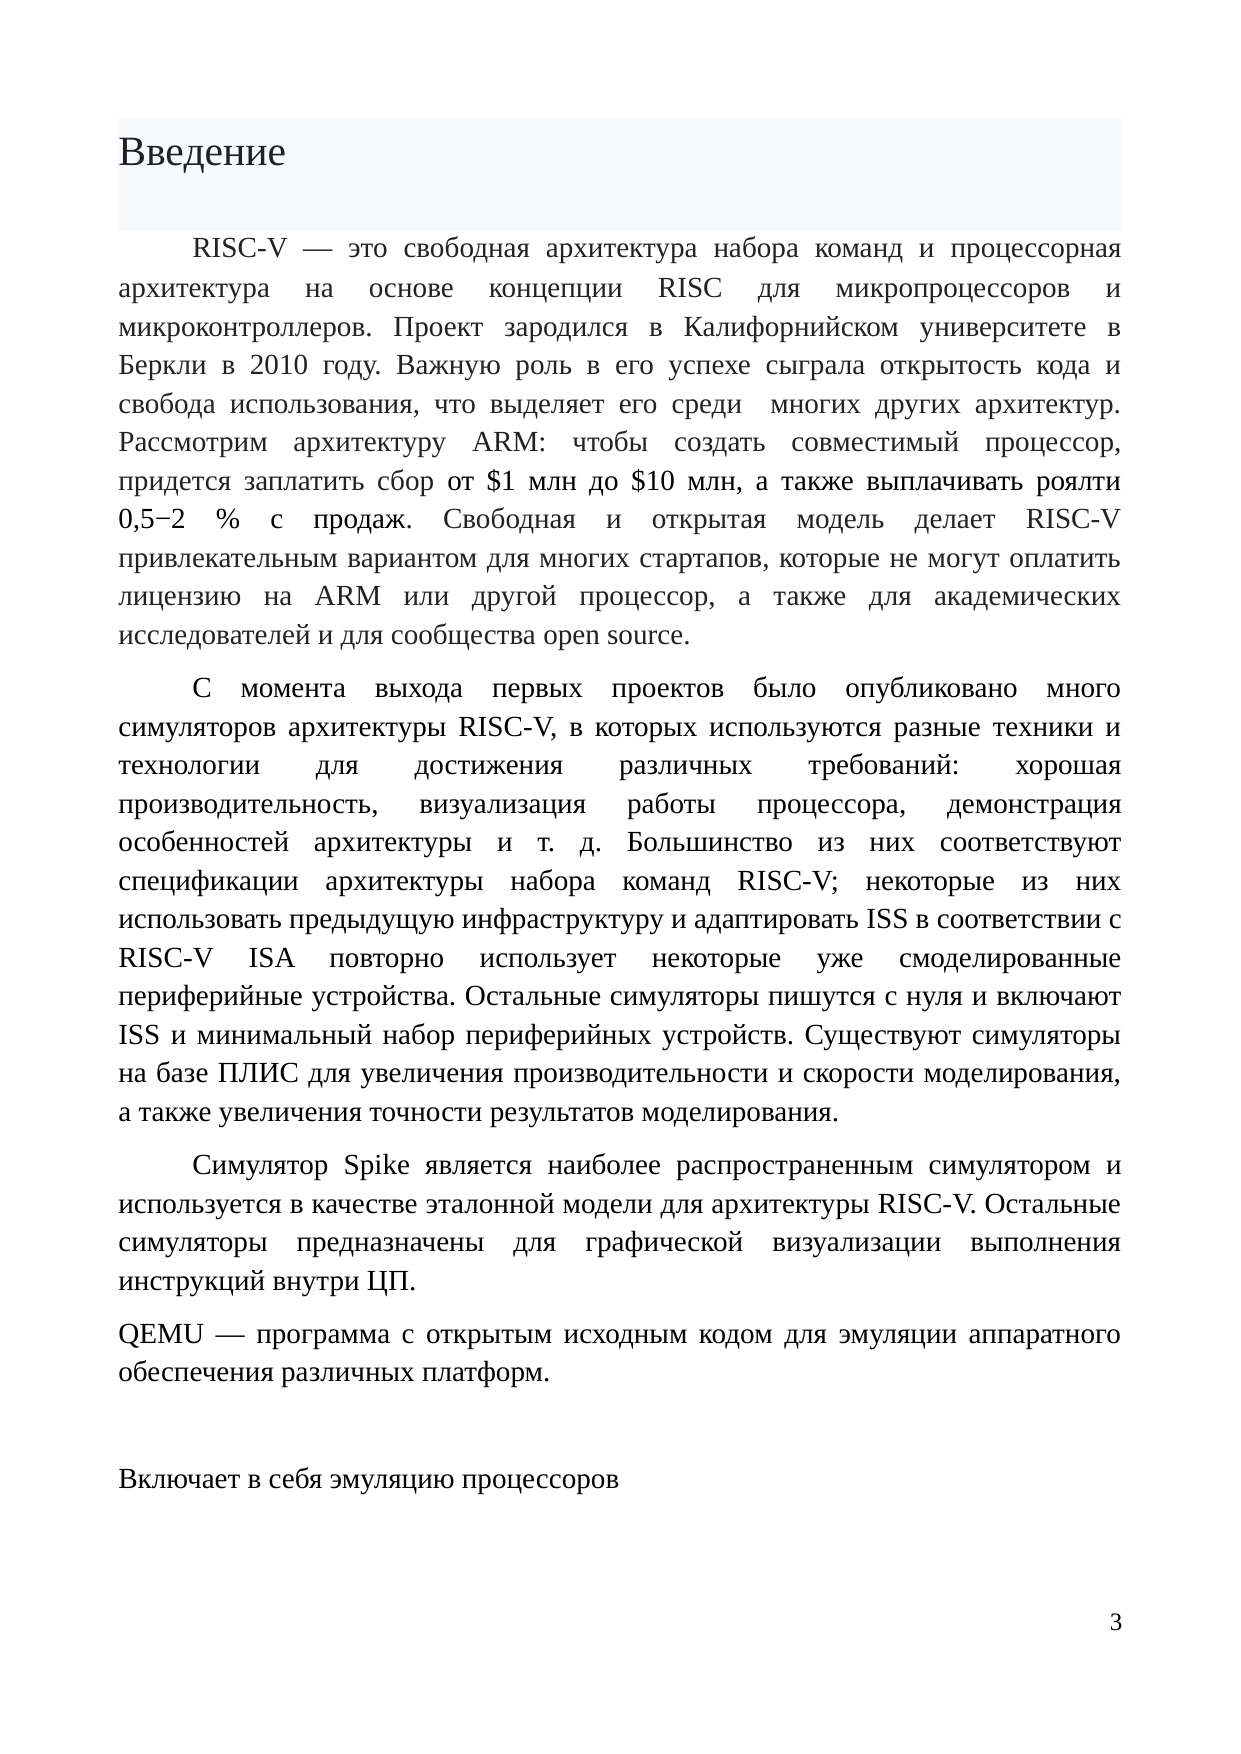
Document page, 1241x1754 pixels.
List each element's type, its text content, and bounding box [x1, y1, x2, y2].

text С момента выхода первых проектов было опубликовано много симуляторов архитектуры RISC-V, в которых используются разные техники и технологии для достижения различных требований: хорошая производительность, визуализация работы процессора, демонстрация особенностей архитектуры и т. д. Большинство из них соответствуют спецификации архитектуры набора команд RISC-V; некоторые из них использовать предыдущую инфраструктуру и адаптировать ISS в соответствии с RISC-V ISA повторно использует некоторые уже смоделированные периферийные устройства. Остальные симуляторы пишутся с нуля и включают ISS и минимальный набор периферийных устройств. Существуют симуляторы на базе ПЛИС для увеличения производительности и скорости моделирования, а также увеличения точности результатов моделирования. [118, 670, 1122, 1128]
text Симулятор Spike является наиболее распространенным симулятором и используется в качестве эталонной модели для архитектуры RISC-V. Остальные симуляторы предназначены для графической визуализации выполнения инструкций внутри ЦП. [118, 1147, 1122, 1296]
text Включает в себя эмуляцию процессоров [118, 1461, 1122, 1494]
text Введение [118, 118, 1122, 174]
text RISC-V — это свободная архитектура набора команд и процессорная архитектура на основе концепции RISC для микропроцессоров и микроконтроллеров. Проект зародился в Калифорнийском университете в Беркли в 2010 году. Важную роль в его успехе сыграла открытость кода и свобода использования, что выделяет его среди многих других архитектур. Рассмотрим архитектуру ARM: чтобы создать совместимый процессор, придется заплатить сбор от $1 млн до $10 млн, а также выплачивать роялти 0,5−2 % с продаж. Свободная и открытая модель делает RISC-V привлекательным вариантом для многих стартапов, которые не могут оплатить лицензию на ARM или другой процессор, а также для академических исследователей и для сообщества open source. [118, 231, 1122, 651]
text QEMU — программа с открытым исходным кодом для эмуляции аппаратного обеспечения различных платформ. [118, 1316, 1122, 1388]
